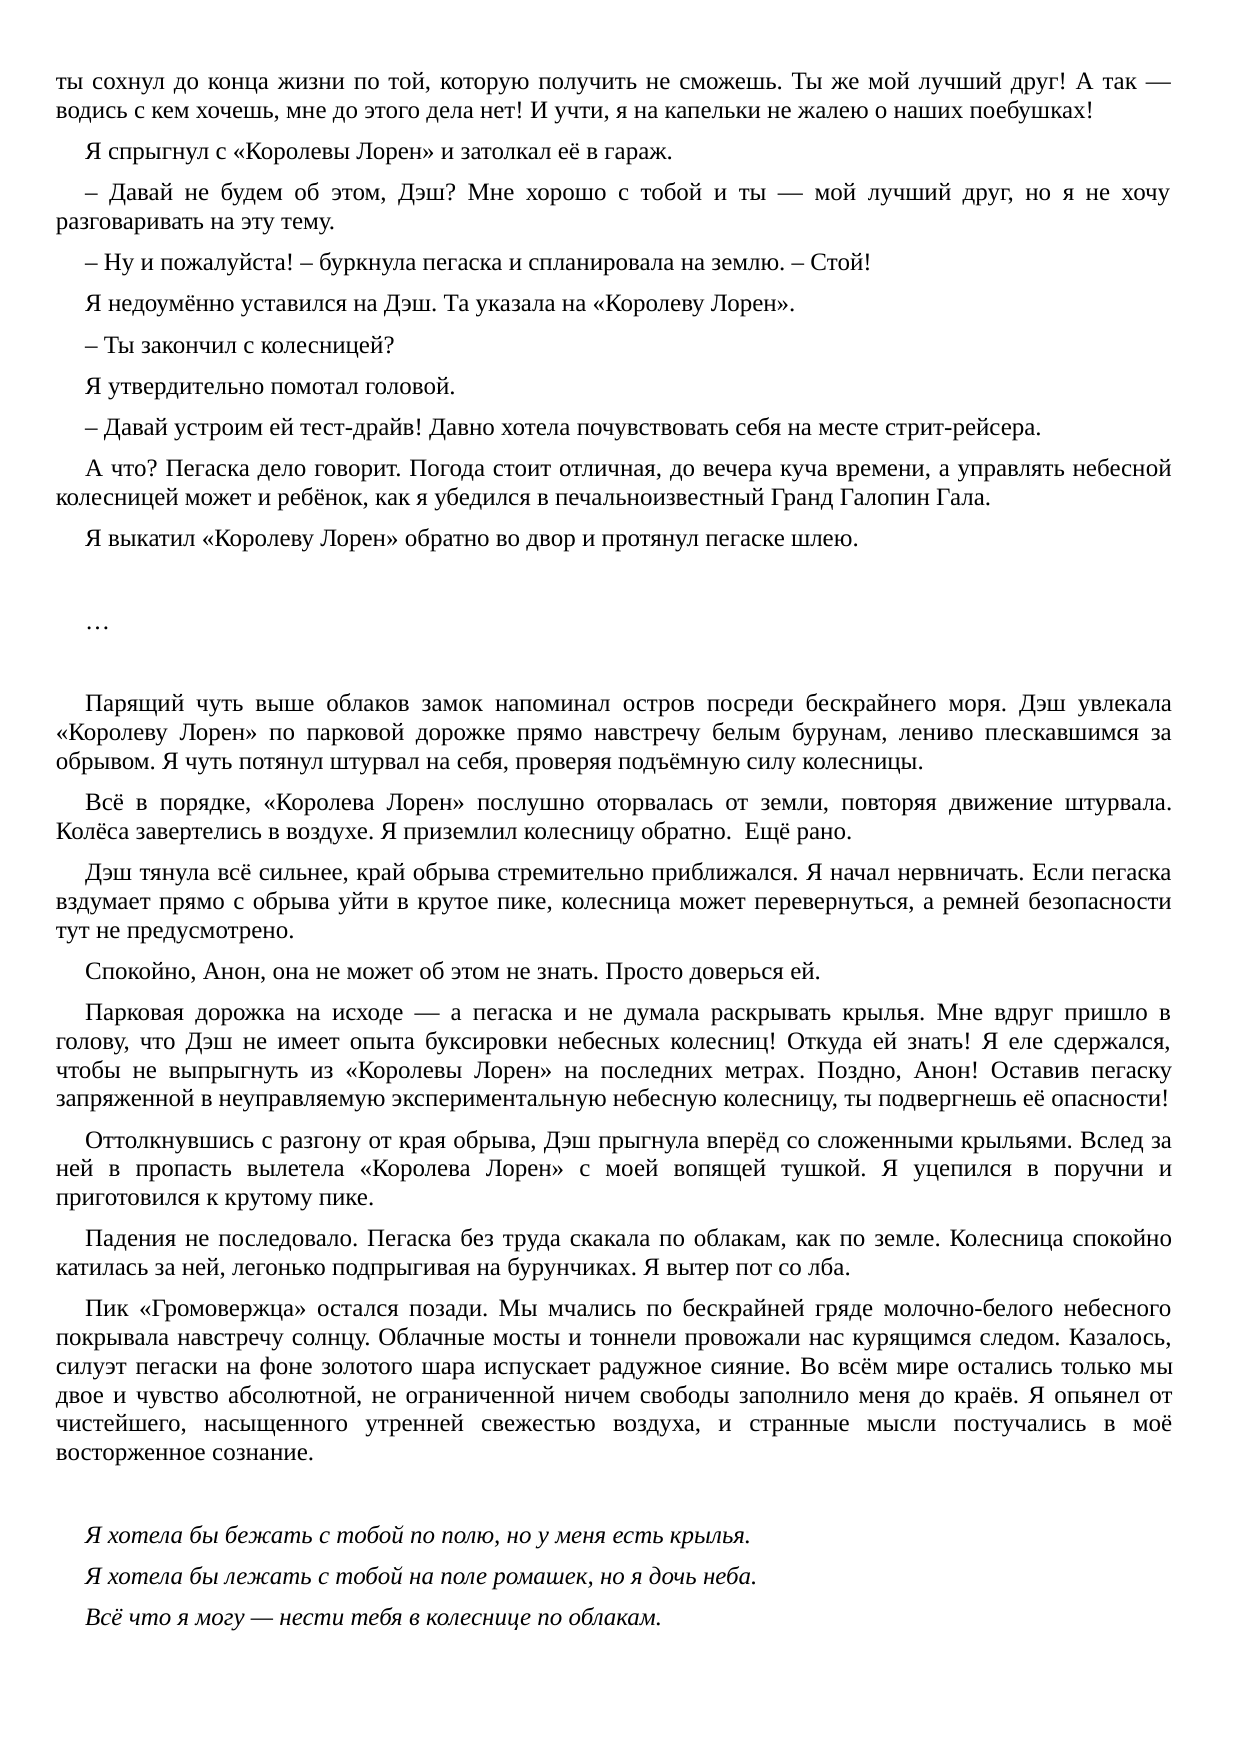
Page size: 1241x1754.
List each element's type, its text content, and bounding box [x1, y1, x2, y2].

text Всё что я могу — нести тебя в колеснице по облакам. [56, 1602, 1173, 1631]
text А что? Пегаска дело говорит. Погода стоит отличная, до вечера куча времени, а управлять небесной колесницей может и ребёнок, как я убедился в печальноизвестный Гранд Галопин Гала. [56, 453, 1173, 511]
text Падения не последовало. Пегаска без труда скакала по облакам, как по земле. Колесница спокойно катилась за ней, легонько подпрыгивая на бурунчиках. Я вытер пот со лба. [56, 1223, 1173, 1281]
text Спокойно, Анон, она не может об этом не знать. Просто доверься ей. [56, 956, 1173, 985]
text Парковая дорожка на исходе — а пегаска и не думала раскрывать крылья. Мне вдруг пришло в голову, что Дэш не имеет опыта буксировки небесных колесниц! Откуда ей знать! Я еле сдержался, чтобы не выпрыгнуть из «Королевы Лорен» на последних метрах. Поздно, Анон! Оставив пегаску запряженной в неуправляемую экспериментальную небесную колесницу, ты подвергнешь её опасности! [56, 997, 1173, 1112]
text – Давай не будем об этом, Дэш? Мне хорошо с тобой и ты — мой лучший друг, но я не хочу разговаривать на эту тему. [56, 177, 1173, 235]
text Оттолкнувшись с разгону от края обрыва, Дэш прыгнула вперёд со сложенными крыльями. Вслед за ней в пропасть вылетела «Королева Лорен» с моей вопящей тушкой. Я уцепился в поручни и приготовился к крутому пике. [56, 1125, 1173, 1211]
text Всё в порядке, «Королева Лорен» послушно оторвалась от земли, повторяя движение штурвала. Колёса завертелись в воздухе. Я приземлил колесницу обратно. Ещё рано. [56, 787, 1173, 845]
text – Ну и пожалуйста! – буркнула пегаска и спланировала на землю. – Стой! [56, 247, 1173, 276]
text Я спрыгнул с «Королевы Лорен» и затолкал её в гараж. [56, 136, 1173, 165]
text – Ты закончил с колесницей? [56, 330, 1173, 358]
text … [56, 606, 1173, 635]
text Пик «Громовержца» остался позади. Мы мчались по бескрайней гряде молочно-белого небесного покрывала навстречу солнцу. Облачные мосты и тоннели провожали нас курящимся следом. Казалось, силуэт пегаски на фоне золотого шара испускает радужное сияние. Во всём мире остались только мы двое и чувство абсолютной, не ограниченной ничем свободы заполнило меня до краёв. Я опьянел от чистейшего, насыщенного утренней свежестью воздуха, и странные мысли постучались в моё восторженное сознание. [56, 1293, 1173, 1466]
text Я хотела бы бежать с тобой по полю, но у меня есть крылья. [56, 1520, 1173, 1548]
text ты сохнул до конца жизни по той, которую получить не сможешь. Ты же мой лучший друг! А так — водись с кем хочешь, мне до этого дела нет! И учти, я на капельки не жалею о наших поебушках! [56, 66, 1173, 123]
text Дэш тянула всё сильнее, край обрыва стремительно приближался. Я начал нервничать. Если пегаска вздумает прямо с обрыва уйти в крутое пике, колесница может перевернуться, а ремней безопасности тут не предусмотрено. [56, 857, 1173, 943]
text Парящий чуть выше облаков замок напоминал остров посреди бескрайнего моря. Дэш увлекала «Королеву Лорен» по парковой дорожке прямо навстречу белым бурунам, лениво плескавшимся за обрывом. Я чуть потянул штурвал на себя, проверяя подъёмную силу колесницы. [56, 688, 1173, 775]
text Я недоумённо уставился на Дэш. Та указала на «Королеву Лорен». [56, 288, 1173, 317]
text Я хотела бы лежать с тобой на поле ромашек, но я дочь неба. [56, 1561, 1173, 1590]
text – Давай устроим ей тест-драйв! Давно хотела почувствовать себя на месте стрит-рейсера. [56, 412, 1173, 441]
text Я утвердительно помотал головой. [56, 371, 1173, 400]
text Я выкатил «Королеву Лорен» обратно во двор и протянул пегаске шлею. [56, 523, 1173, 552]
